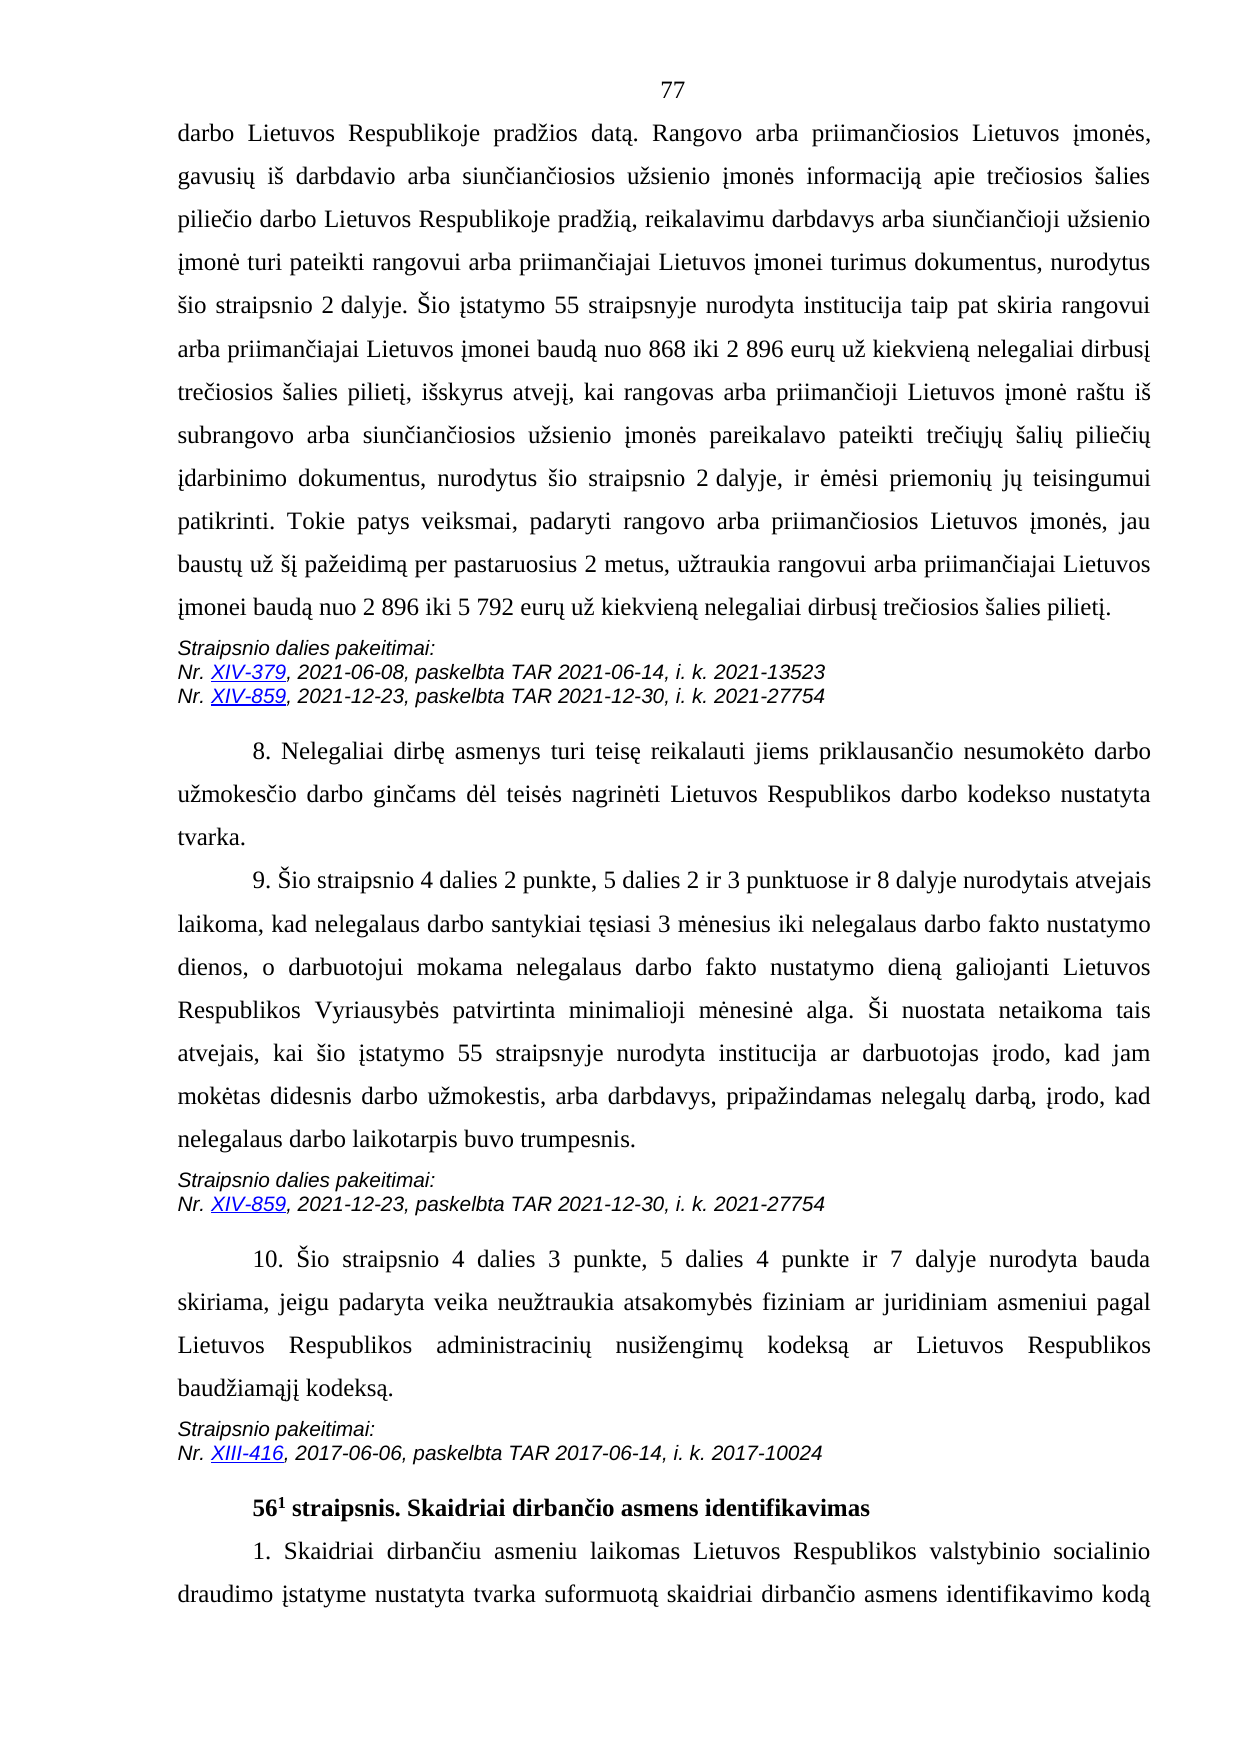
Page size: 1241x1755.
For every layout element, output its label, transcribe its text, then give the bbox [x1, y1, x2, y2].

text Straipsnio dalies pakeitimai: [177, 636, 1152, 659]
text 1. Skaidriai dirbančiu asmeniu laikomas Lietuvos Respublikos valstybinio socialinio draudimo įstatyme nustatyta tvarka suformuotą skaidriai dirbančio asmens identifikavimo kodą [177, 1536, 1152, 1608]
text Nr. XIV-379, 2021-06-08, paskelbta TAR 2021-06-14, i. k. 2021-13523 [177, 659, 1152, 683]
text Nr. XIV-859, 2021-12-23, paskelbta TAR 2021-12-30, i. k. 2021-27754 [177, 1191, 1152, 1215]
text 561 straipsnis. Skaidriai dirbančio asmens identifikavimas [177, 1493, 1152, 1522]
text 10. Šio straipsnio 4 dalies 3 punkte, 5 dalies 4 punkte ir 7 dalyje nurodyta bauda skiriama, jeigu padaryta veika neužtraukia atsakomybės fiziniam ar juridiniam asmeniui pagal Lietuvos Respublikos administracinių nusižengimų kodeksą ar Lietuvos Respublikos baudžiamąjį kodeksą. [177, 1244, 1152, 1402]
text 8. Nelegaliai dirbę asmenys turi teisę reikalauti jiems priklausančio nesumokėto darbo užmokesčio darbo ginčams dėl teisės nagrinėti Lietuvos Respublikos darbo kodekso nustatyta tvarka. [177, 736, 1152, 851]
text Straipsnio pakeitimai: [177, 1417, 1152, 1441]
text 9. Šio straipsnio 4 dalies 2 punkte, 5 dalies 2 ir 3 punktuose ir 8 dalyje nurodytais atvejais laikoma, kad nelegalaus darbo santykiai tęsiasi 3 mėnesius iki nelegalaus darbo fakto nustatymo dienos, o darbuotojui mokama nelegalaus darbo fakto nustatymo dieną galiojanti Lietuvos Respublikos Vyriausybės patvirtinta minimalioji mėnesinė alga. Ši nuostata netaikoma tais atvejais, kai šio įstatymo 55 straipsnyje nurodyta institucija ar darbuotojas įrodo, kad jam mokėtas didesnis darbo užmokestis, arba darbdavys, pripažindamas nelegalų darbą, įrodo, kad nelegalaus darbo laikotarpis buvo trumpesnis. [177, 866, 1152, 1153]
text Nr. XIII-416, 2017-06-06, paskelbta TAR 2017-06-14, i. k. 2017-10024 [177, 1441, 1152, 1464]
text darbo Lietuvos Respublikoje pradžios datą. Rangovo arba priimančiosios Lietuvos įmonės, gavusių iš darbdavio arba siunčiančiosios užsienio įmonės informaciją apie trečiosios šalies piliečio darbo Lietuvos Respublikoje pradžią, reikalavimu darbdavys arba siunčiančioji užsienio įmonė turi pateikti rangovui arba priimančiajai Lietuvos įmonei turimus dokumentus, nurodytus šio straipsnio 2 dalyje. Šio įstatymo 55 straipsnyje nurodyta institucija taip pat skiria rangovui arba priimančiajai Lietuvos įmonei baudą nuo 868 iki 2 896 eurų už kiekvieną nelegaliai dirbusį trečiosios šalies pilietį, išskyrus atvejį, kai rangovas arba priimančioji Lietuvos įmonė raštu iš subrangovo arba siunčiančiosios užsienio įmonės pareikalavo pateikti trečiųjų šalių piliečių įdarbinimo dokumentus, nurodytus šio straipsnio 2 dalyje, ir ėmėsi priemonių jų teisingumui patikrinti. Tokie patys veiksmai, padaryti rangovo arba priimančiosios Lietuvos įmonės, jau baustų už šį pažeidimą per pastaruosius 2 metus, užtraukia rangovui arba priimančiajai Lietuvos įmonei baudą nuo 2 896 iki 5 792 eurų už kiekvieną nelegaliai dirbusį trečiosios šalies pilietį. [177, 118, 1152, 621]
text Nr. XIV-859, 2021-12-23, paskelbta TAR 2021-12-30, i. k. 2021-27754 [177, 683, 1152, 707]
text Straipsnio dalies pakeitimai: [177, 1167, 1152, 1191]
